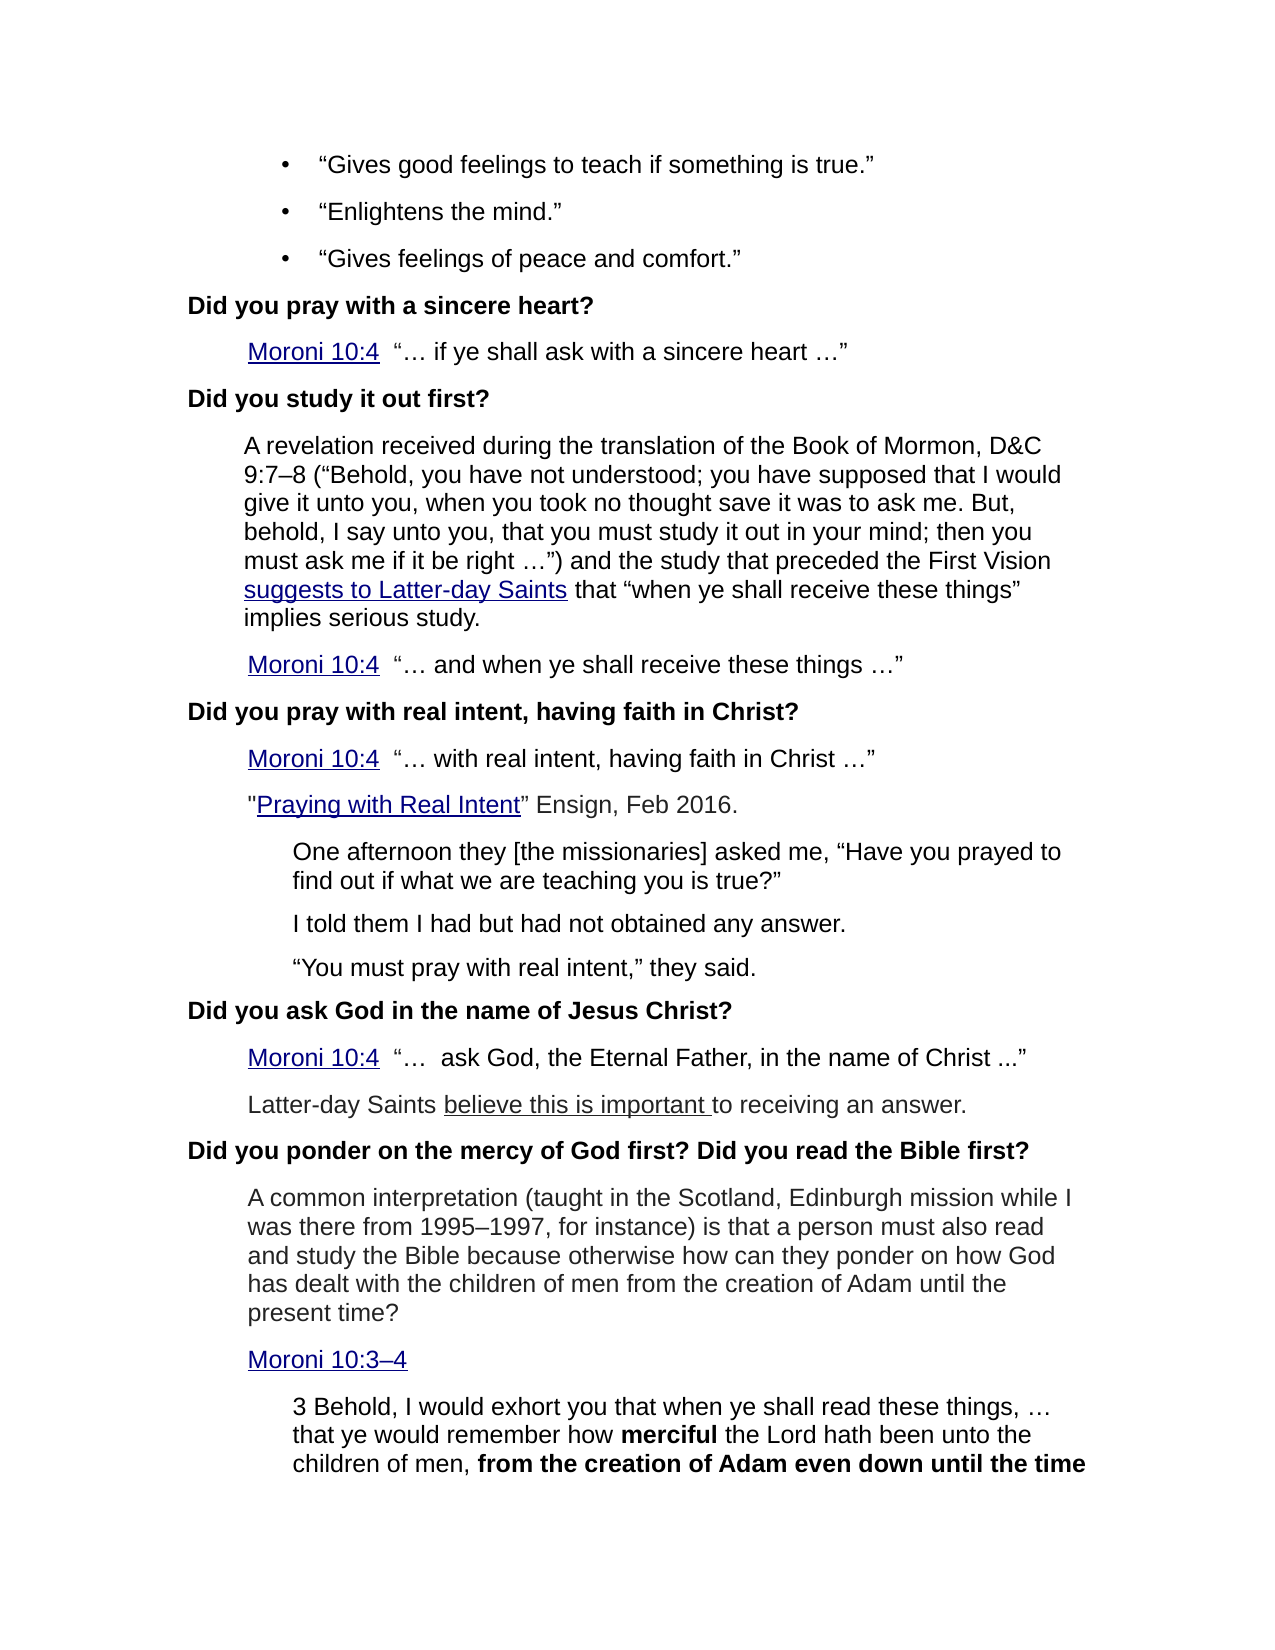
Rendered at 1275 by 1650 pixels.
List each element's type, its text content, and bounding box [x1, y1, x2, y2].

text Did you pray with a sincere heart? [187, 291, 1087, 319]
text I told them I had but had not obtained any answer. [292, 909, 1087, 938]
text Did you study it out first? [187, 384, 1087, 413]
text A common interpretation (taught in the Scotland, Edinburgh mission while I was there from 1995–1997, for instance) is that a person must also read and study the Bible because otherwise how can they ponder on how God has dealt with the children of men from the creation of Adam until the present time? [247, 1183, 1087, 1327]
text Did you ponder on the mercy of God first? Did you read the Bible first? [187, 1136, 1087, 1165]
text Did you pray with real intent, having faith in Christ? [187, 697, 1087, 726]
text Moroni 10:3–4 [247, 1345, 1087, 1374]
text Moroni 10:4 “… and when ye shall receive these things …” [247, 650, 1087, 679]
text One afternoon they [the missionaries] asked me, “Have you prayed to find out if what we are teaching you is true?” [292, 837, 1087, 895]
list “Enlightens the mind.” [281, 197, 1087, 226]
text Latter-day Saints believe this is important to receiving an answer. [247, 1089, 1087, 1118]
list “Gives good feelings to teach if something is true.” [281, 150, 1087, 179]
text Did you ask God in the name of Jesus Christ? [187, 996, 1087, 1025]
text “You must pray with real intent,” they said. [292, 953, 1087, 981]
text Moroni 10:4 “… with real intent, having faith in Christ …” [247, 744, 1087, 772]
text 3 Behold, I would exhort you that when ye shall read these things, … that ye would remember how merciful the Lord hath been unto the children of men, from the creation of Adam even down until the time [292, 1392, 1087, 1478]
text Moroni 10:4 “… ask God, the Eternal Father, in the name of Christ ...” [247, 1043, 1087, 1072]
list “Gives feelings of peace and comfort.” [281, 244, 1087, 273]
text Moroni 10:4 “… if ye shall ask with a sincere heart …” [247, 337, 1087, 366]
text "Praying with Real Intent” Ensign, Feb 2016. [247, 791, 1087, 819]
text A revelation received during the translation of the Book of Mormon, D&C 9:7–8 (“Behold, you have not understood; you have supposed that I would give it unto you, when you took no thought save it was to ask me. But, behold, I say unto you, that you must study it out in your mind; then you must ask me if it be right …”) and the study that preceded the First Vision suggests to Latter-day Saints that “when ye shall receive these things” implies serious study. [244, 431, 1087, 632]
